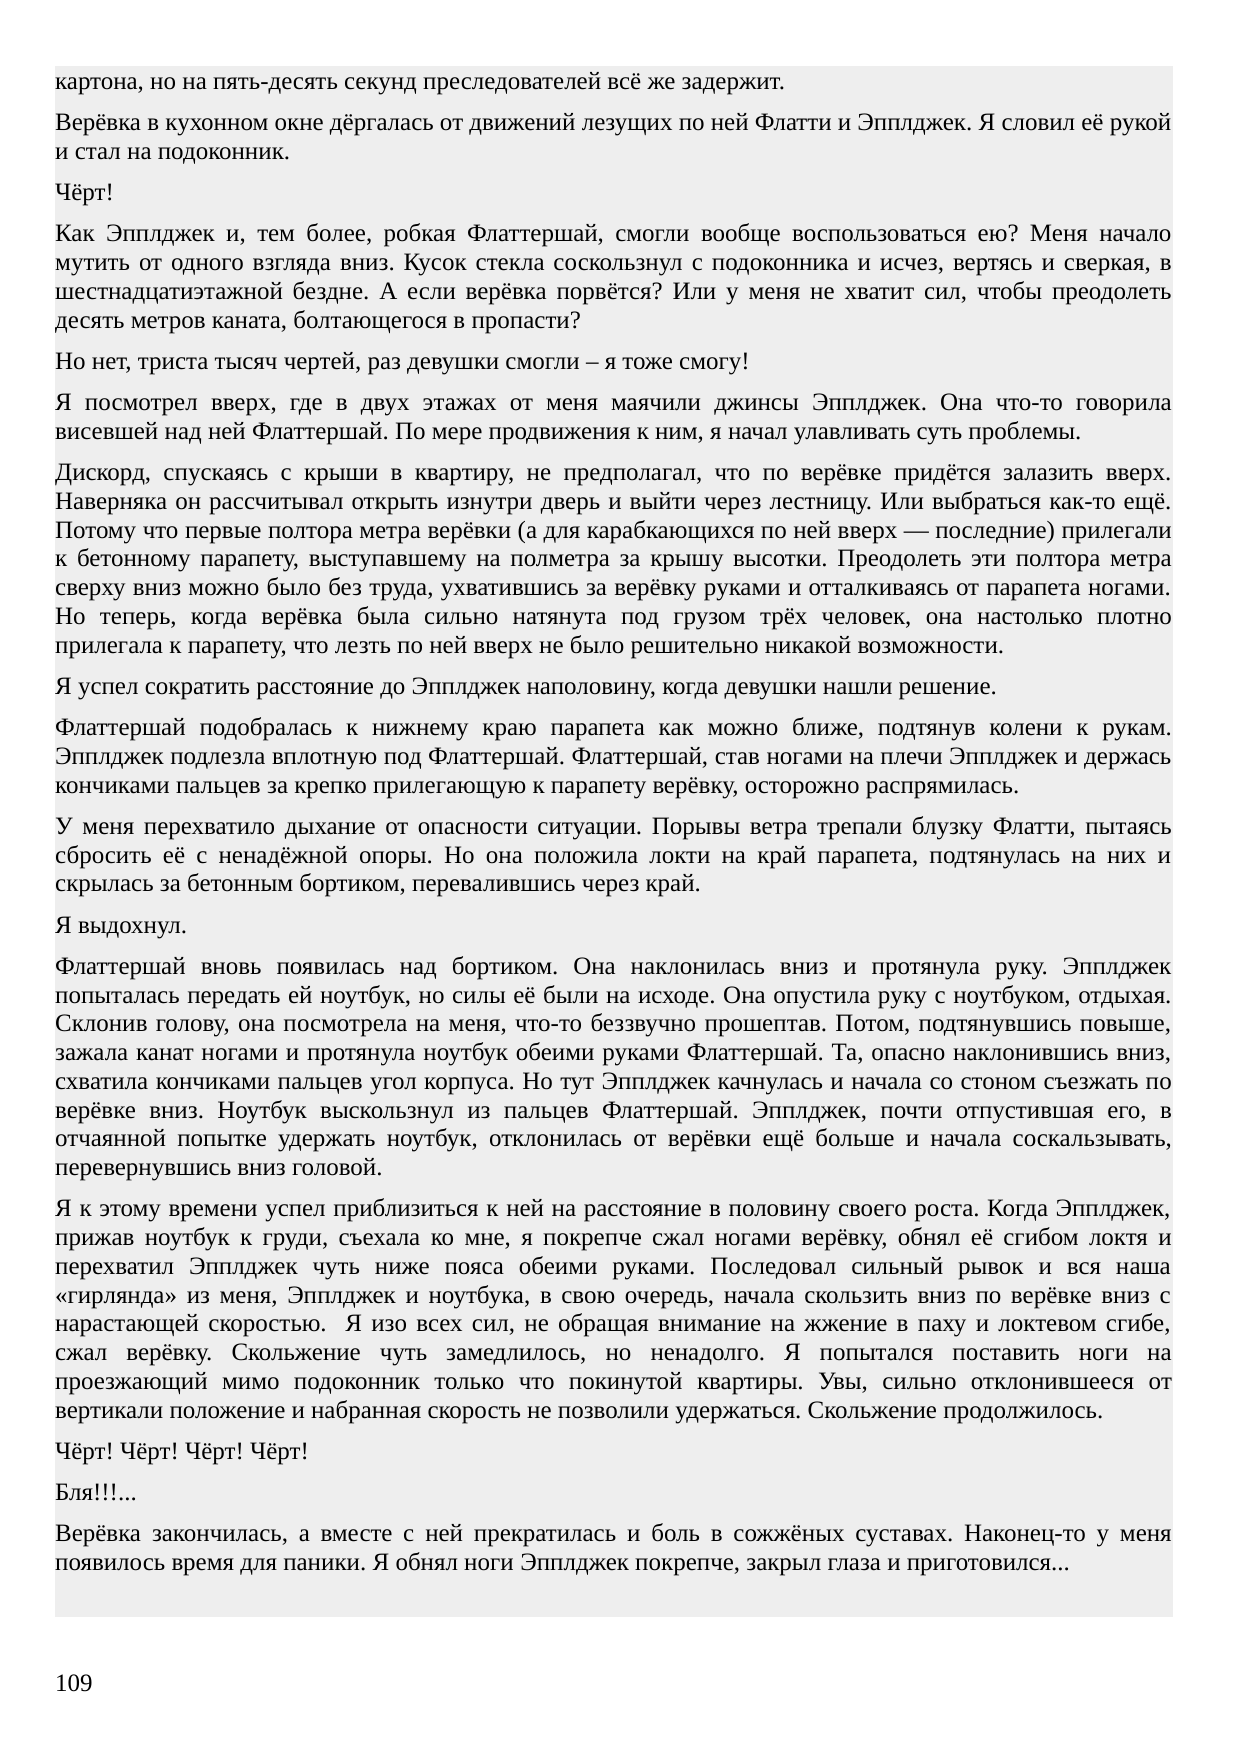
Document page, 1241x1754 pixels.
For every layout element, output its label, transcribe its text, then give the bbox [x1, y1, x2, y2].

text картона, но на пять-десять секунд преследователей всё же задержит. [55, 66, 1173, 95]
text Но нет, триста тысяч чертей, раз девушки смогли – я тоже смогу! [55, 346, 1173, 375]
text Я посмотрел вверх, где в двух этажах от меня маячили джинсы Эпплджек. Она что-то говорила висевшей над ней Флаттершай. По мере продвижения к ним, я начал улавливать суть проблемы. [55, 387, 1173, 445]
text Чёрт! [55, 177, 1173, 206]
text Я успел сократить расстояние до Эпплджек наполовину, когда девушки нашли решение. [55, 671, 1173, 700]
text Дискорд, спускаясь с крыши в квартиру, не предполагал, что по верёвке придётся залазить вверх. Наверняка он рассчитывал открыть изнутри дверь и выйти через лестницу. Или выбраться как-то ещё. Потому что первые полтора метра верёвки (а для карабкающихся по ней вверх — последние) прилегали к бетонному парапету, выступавшему на полметра за крышу высотки. Преодолеть эти полтора метра сверху вниз можно было без труда, ухватившись за верёвку руками и отталкиваясь от парапета ногами. Но теперь, когда верёвка была сильно натянута под грузом трёх человек, она настолько плотно прилегала к парапету, что лезть по ней вверх не было решительно никакой возможности. [55, 457, 1173, 658]
text У меня перехватило дыхание от опасности ситуации. Порывы ветра трепали блузку Флатти, пытаясь сбросить её с ненадёжной опоры. Но она положила локти на край парапета, подтянулась на них и скрылась за бетонным бортиком, перевалившись через край. [55, 811, 1173, 897]
text Верёвка в кухонном окне дёргалась от движений лезущих по ней Флатти и Эпплджек. Я словил её рукой и стал на подоконник. [55, 107, 1173, 165]
text Я к этому времени успел приблизиться к ней на расстояние в половину своего роста. Когда Эпплджек, прижав ноутбук к груди, съехала ко мне, я покрепче сжал ногами верёвку, обнял её сгибом локтя и перехватил Эпплджек чуть ниже пояса обеими руками. Последовал сильный рывок и вся наша «гирлянда» из меня, Эпплджек и ноутбука, в свою очередь, начала скользить вниз по верёвке вниз с нарастающей скоростью. Я изо всех сил, не обращая внимание на жжение в паху и локтевом сгибе, сжал верёвку. Скольжение чуть замедлилось, но ненадолго. Я попытался поставить ноги на проезжающий мимо подоконник только что покинутой квартиры. Увы, сильно отклонившееся от вертикали положение и набранная скорость не позволили удержаться. Скольжение продолжилось. [55, 1193, 1173, 1423]
text Как Эпплджек и, тем более, робкая Флаттершай, смогли вообще воспользоваться ею? Меня начало мутить от одного взгляда вниз. Кусок стекла соскользнул с подоконника и исчез, вертясь и сверкая, в шестнадцатиэтажной бездне. А если верёвка порвётся? Или у меня не хватит сил, чтобы преодолеть десять метров каната, болтающегося в пропасти? [55, 218, 1173, 333]
text Флаттершай вновь появилась над бортиком. Она наклонилась вниз и протянула руку. Эпплджек попыталась передать ей ноутбук, но силы её были на исходе. Она опустила руку с ноутбуком, отдыхая. Склонив голову, она посмотрела на меня, что-то беззвучно прошептав. Потом, подтянувшись повыше, зажала канат ногами и протянула ноутбук обеими руками Флаттершай. Та, опасно наклонившись вниз, схватила кончиками пальцев угол корпуса. Но тут Эпплджек качнулась и начала со стоном съезжать по верёвке вниз. Ноутбук выскользнул из пальцев Флаттершай. Эпплджек, почти отпустившая его, в отчаянной попытке удержать ноутбук, отклонилась от верёвки ещё больше и начала соскальзывать, перевернувшись вниз головой. [55, 951, 1173, 1181]
text Верёвка закончилась, а вместе с ней прекратилась и боль в сожжёных суставах. Наконец-то у меня появилось время для паники. Я обнял ноги Эпплджек покрепче, закрыл глаза и приготовился... [55, 1518, 1173, 1576]
text Чёрт! Чёрт! Чёрт! Чёрт! [55, 1436, 1173, 1465]
text Бля!!!... [55, 1477, 1173, 1506]
text Флаттершай подобралась к нижнему краю парапета как можно ближе, подтянув колени к рукам. Эпплджек подлезла вплотную под Флаттершай. Флаттершай, став ногами на плечи Эпплджек и держась кончиками пальцев за крепко прилегающую к парапету верёвку, осторожно распрямилась. [55, 712, 1173, 798]
text Я выдохнул. [55, 910, 1173, 938]
